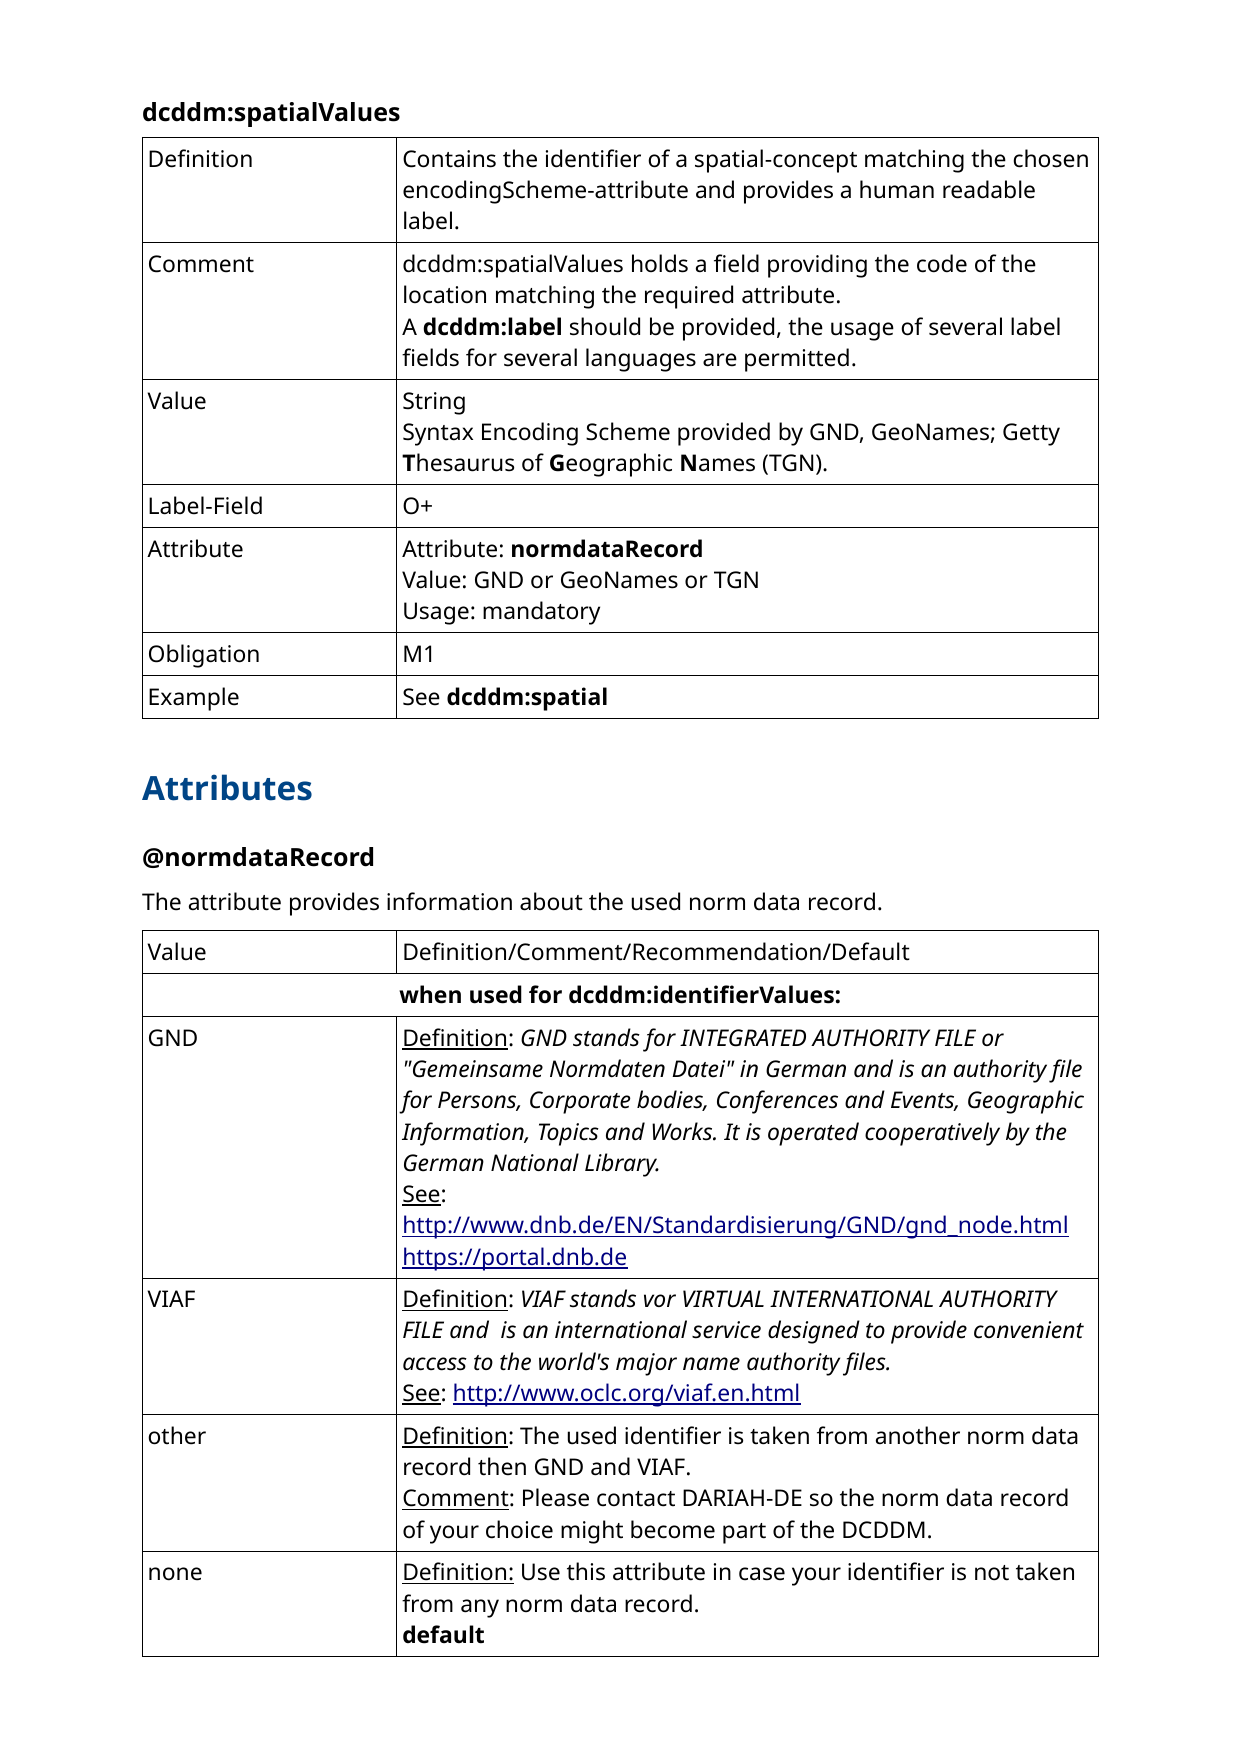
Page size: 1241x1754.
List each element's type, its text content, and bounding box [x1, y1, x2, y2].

table_cell Obligation [143, 633, 396, 675]
table_header Definition [143, 138, 396, 242]
table_cell O+ [397, 485, 1098, 527]
table_cell dcddm:spatialValues holds a field providing the code of the location matching the required attribute. A dcddm:label should be provided, the usage of several label fields for several languages are permitted. [397, 243, 1098, 379]
table_cell Value [143, 380, 396, 484]
table_cell Definition: GND stands for INTEGRATED AUTHORITY FILE or "Gemeinsame Normdaten Datei" in German and is an authority file for Persons, Corporate bodies, Conferences and Events, Geographic Information, Topics and Works. It is operated cooperatively by the German National Library. See: http://www.dnb.de/EN/Standardisierung/GND/gnd_node.html https://portal.dnb.de [397, 1017, 1098, 1277]
subtitle dcddm:spatialValues [142, 94, 1098, 128]
table_cell none [143, 1552, 396, 1656]
table_header Contains the identifier of a spatial-concept matching the chosen encodingScheme-attribute and provides a human readable label. [397, 138, 1098, 242]
table_cell Definition: The used identifier is taken from another norm data record then GND and VIAF. Comment: Please contact DARIAH-DE so the norm data record of your choice might become part of the DCDDM. [397, 1415, 1098, 1551]
table_cell VIAF [143, 1279, 396, 1414]
table_cell Definition: VIAF stands vor VIRTUAL INTERNATIONAL AUTHORITY FILE and is an international service designed to provide convenient access to the world's major name authority files. See: http://www.oclc.org/viaf.en.html [397, 1279, 1098, 1414]
table_cell Comment [143, 243, 396, 379]
table_cell M1 [397, 633, 1098, 675]
table_cell GND [143, 1017, 396, 1277]
table_cell String Syntax Encoding Scheme provided by GND, GeoNames; Getty Thesaurus of Geographic Names (TGN). [397, 380, 1098, 484]
table_cell other [143, 1415, 396, 1551]
subtitle @normdataRecord [142, 840, 1098, 874]
text The attribute provides information about the used norm data record. [142, 886, 1098, 917]
table_header Value [143, 931, 396, 973]
table_cell Attribute [143, 528, 396, 632]
table_cell Example [143, 676, 396, 718]
subtitle Attributes [142, 765, 1098, 811]
table_cell Label-Field [143, 485, 396, 527]
table_cell See dcddm:spatial [397, 676, 1098, 718]
table_header Definition/Comment/Recommendation/Default [397, 931, 1098, 973]
table_cell Attribute: normdataRecord Value: GND or GeoNames or TGN Usage: mandatory [397, 528, 1098, 632]
table_cell when used for dcddm:identifierValues: [143, 974, 1098, 1016]
table_cell Definition: Use this attribute in case your identifier is not taken from any norm data record. default [397, 1552, 1098, 1656]
